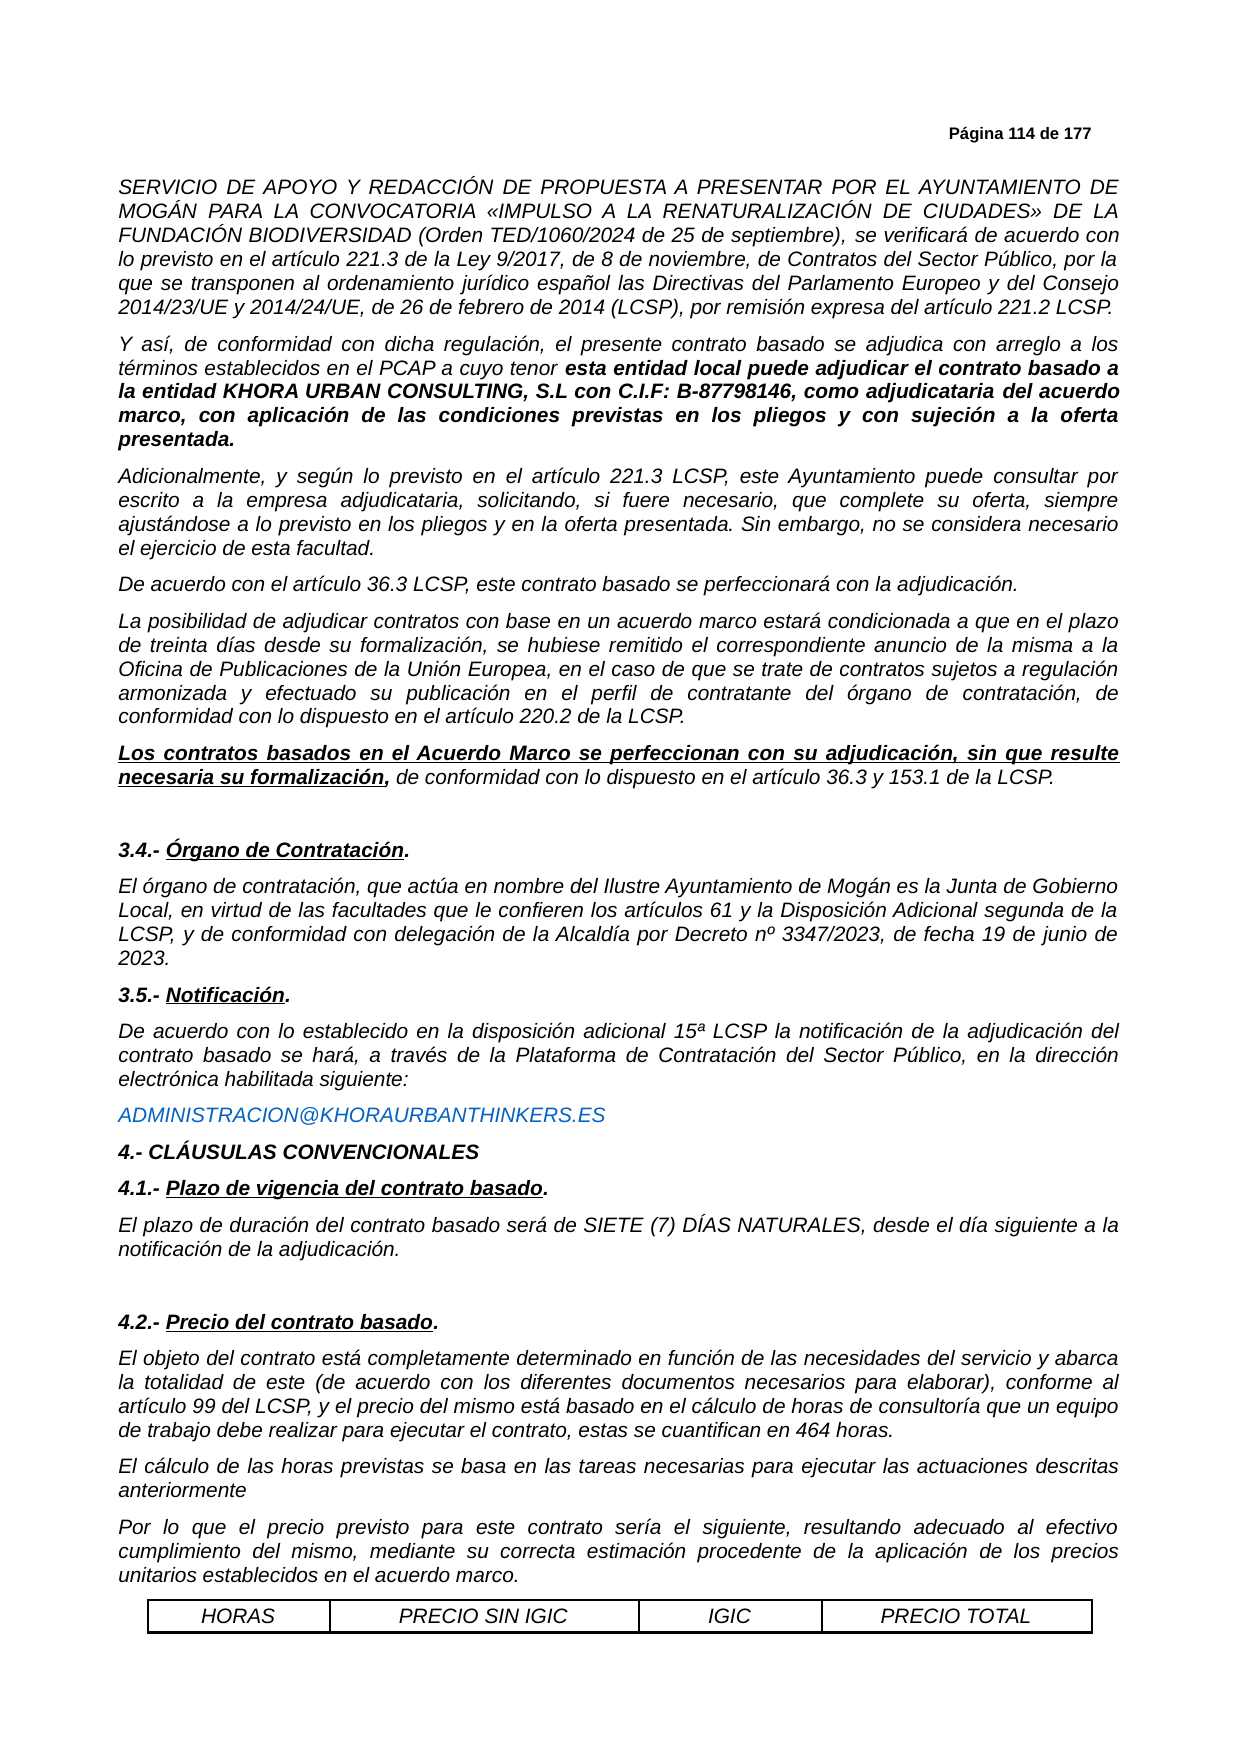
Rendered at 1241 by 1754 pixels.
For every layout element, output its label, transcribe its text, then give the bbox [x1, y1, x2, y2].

text 4.2.- Precio del contrato basado. [118, 1309, 1122, 1333]
text 4.- CLÁUSULAS CONVENCIONALES [118, 1140, 1122, 1164]
text ADMINISTRACION@KHORAURBANTHINKERS.ES [118, 1103, 1122, 1127]
text La posibilidad de adjudicar contratos con base en un acuerdo marco estará condicionada a que en el plazo de treinta días desde su formalización, se hubiese remitido el correspondiente anuncio de la misma a la Oficina de Publicaciones de la Unión Europea, en el caso de que se trate de contratos sujetos a regulación armonizada y efectuado su publicación en el perfil de contratante del órgano de contratación, de conformidad con lo dispuesto en el artículo 220.2 de la LCSP. [118, 608, 1122, 728]
text El órgano de contratación, que actúa en nombre del Ilustre Ayuntamiento de Mogán es la Junta de Gobierno Local, en virtud de las facultades que le confieren los artículos 61 y la Disposición Adicional segunda de la LCSP, y de conformidad con delegación de la Alcaldía por Decreto nº 3347/2023, de fecha 19 de junio de 2023. [118, 874, 1122, 970]
text El objeto del contrato está completamente determinado en función de las necesidades del servicio y abarca la totalidad de este (de acuerdo con los diferentes documentos necesarios para elaborar), conforme al artículo 99 del LCSP, y el precio del mismo está basado en el cálculo de horas de consultoría que un equipo de trabajo debe realizar para ejecutar el contrato, estas se cuantifican en 464 horas. [118, 1346, 1122, 1442]
text De acuerdo con lo establecido en la disposición adicional 15ª LCSP la notificación de la adjudicación del contrato basado se hará, a través de la Plataforma de Contratación del Sector Público, en la dirección electrónica habilitada siguiente: [118, 1019, 1122, 1091]
text SERVICIO DE APOYO Y REDACCIÓN DE PROPUESTA A PRESENTAR POR EL AYUNTAMIENTO DE MOGÁN PARA LA CONVOCATORIA «IMPULSO A LA RENATURALIZACIÓN DE CIUDADES» DE LA FUNDACIÓN BIODIVERSIDAD (Orden TED/1060/2024 de 25 de septiembre), se verificará de acuerdo con lo previsto en el artículo 221.3 de la Ley 9/2017, de 8 de noviembre, de Contratos del Sector Público, por la que se transponen al ordenamiento jurídico español las Directivas del Parlamento Europeo y del Consejo 2014/23/UE y 2014/24/UE, de 26 de febrero de 2014 (LCSP), por remisión expresa del artículo 221.2 LCSP. [118, 175, 1122, 319]
text 4.1.- Plazo de vigencia del contrato basado. [118, 1176, 1122, 1200]
text El plazo de duración del contrato basado será de SIETE (7) DÍAS NATURALES, desde el día siguiente a la notificación de la adjudicación. [118, 1213, 1122, 1261]
table_header PRECIO SIN IGIC [331, 1601, 638, 1631]
text 3.5.- Notificación. [118, 982, 1122, 1006]
table_header IGIC [640, 1601, 821, 1631]
text Adicionalmente, y según lo previsto en el artículo 221.3 LCSP, este Ayuntamiento puede consultar por escrito a la empresa adjudicataria, solicitando, si fuere necesario, que complete su oferta, siempre ajustándose a lo previsto en los pliegos y en la oferta presentada. Sin embargo, no se considera necesario el ejercicio de esta facultad. [118, 464, 1122, 559]
text Los contratos basados en el Acuerdo Marco se perfeccionan con su adjudicación, sin que resulte necesaria su formalización, de conformidad con lo dispuesto en el artículo 36.3 y 153.1 de la LCSP. [118, 741, 1122, 789]
text De acuerdo con el artículo 36.3 LCSP, este contrato basado se perfeccionará con la adjudicación. [118, 572, 1122, 596]
text El cálculo de las horas previstas se basa en las tareas necesarias para ejecutar las actuaciones descritas anteriormente [118, 1454, 1122, 1502]
text Por lo que el precio previsto para este contrato sería el siguiente, resultando adecuado al efectivo cumplimiento del mismo, mediante su correcta estimación procedente de la aplicación de los precios unitarios establecidos en el acuerdo marco. [118, 1515, 1122, 1587]
table_header HORAS [149, 1601, 329, 1631]
table_header PRECIO TOTAL [823, 1601, 1091, 1631]
text Y así, de conformidad con dicha regulación, el presente contrato basado se adjudica con arreglo a los términos establecidos en el PCAP a cuyo tenor esta entidad local puede adjudicar el contrato basado a la entidad KHORA URBAN CONSULTING, S.L con C.I.F: B-87798146, como adjudicataria del acuerdo marco, con aplicación de las condiciones previstas en los pliegos y con sujeción a la oferta presentada. [118, 331, 1122, 451]
text 3.4.- Órgano de Contratación. [118, 838, 1122, 862]
